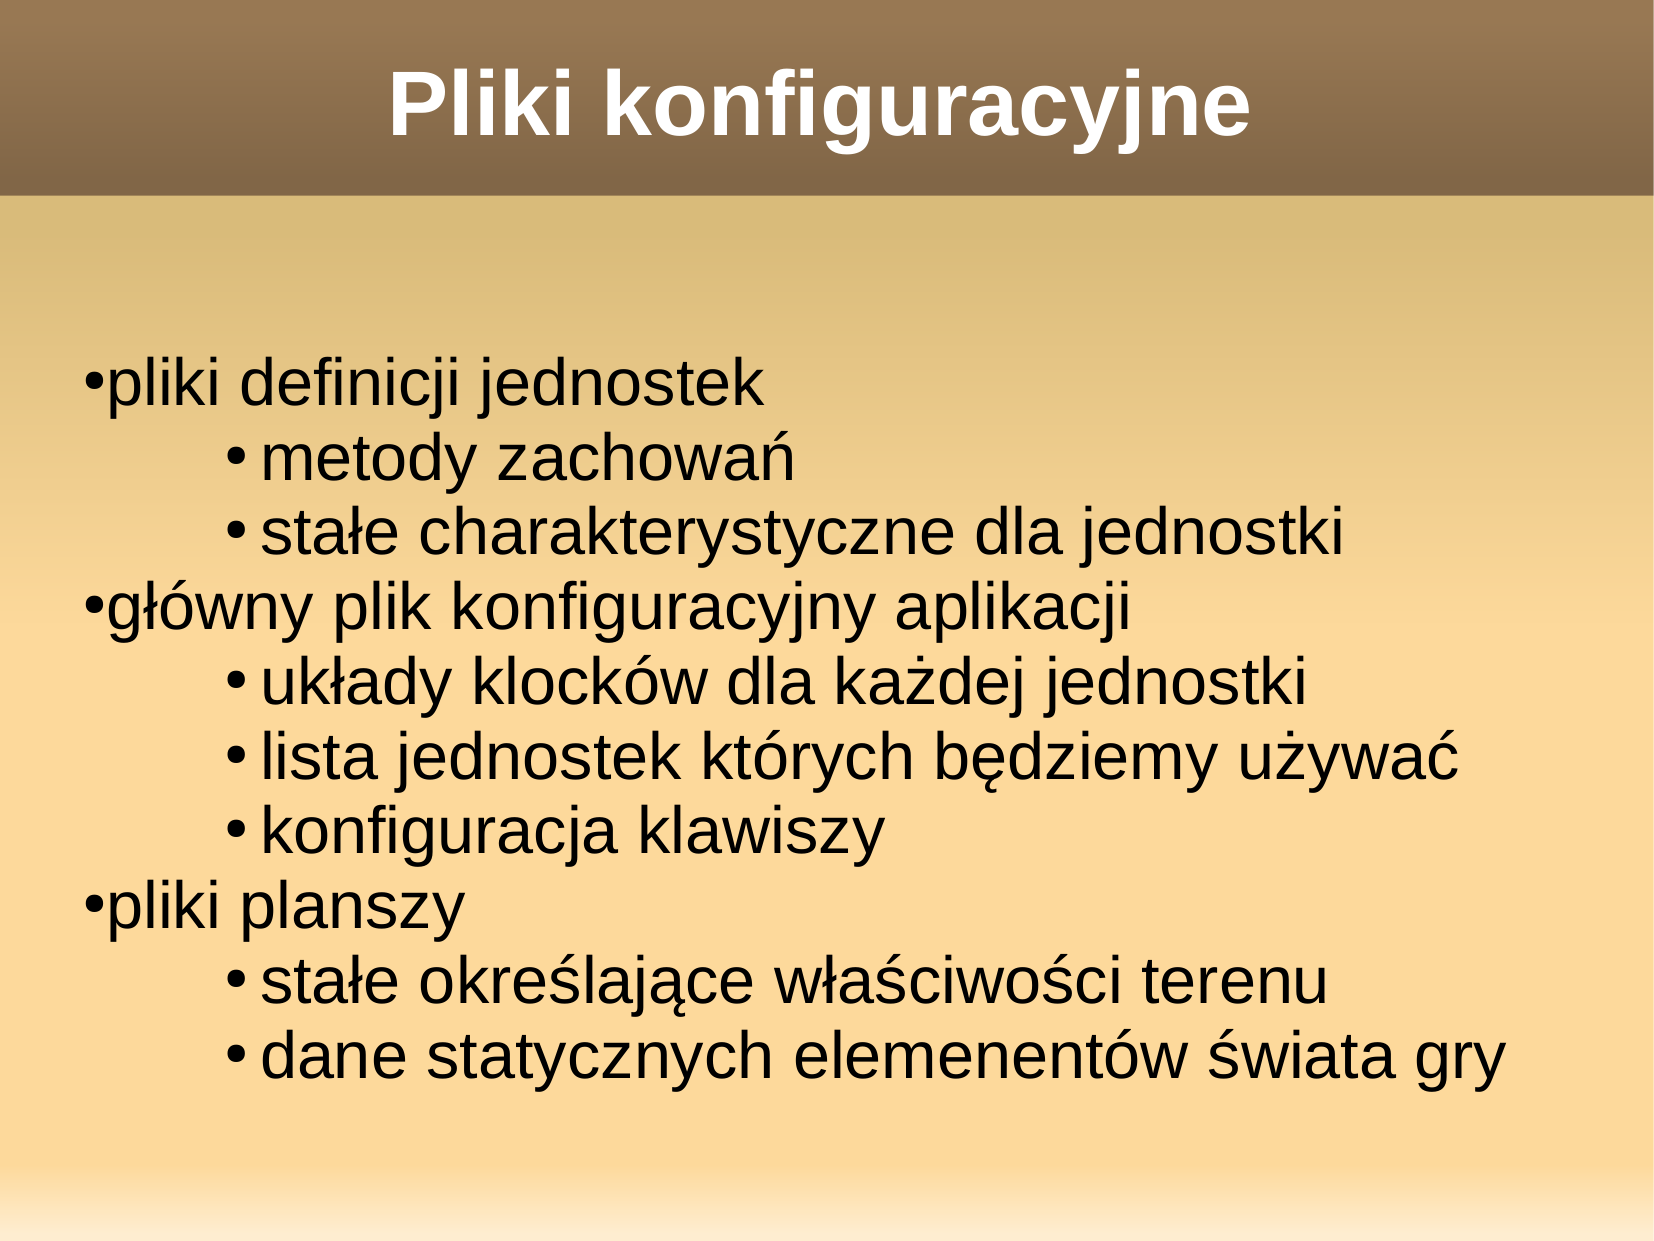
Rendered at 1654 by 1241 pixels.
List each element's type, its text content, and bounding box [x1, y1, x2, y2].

title Pliki konfiguracyjne [76, 7, 1565, 200]
picture [0, 0, 1654, 1241]
subtitle pliki definicji jednostek metody zachowań stałe charakterystyczne dla jednostki główny plik konfiguracyjny aplikacji układy klocków dla każdej jednostki lista jednostek których będziemy używać konfiguracja klawiszy pliki planszy stałe określające właściwości terenu dane statycznych elemenentów świata gry [82, 344, 1595, 1093]
